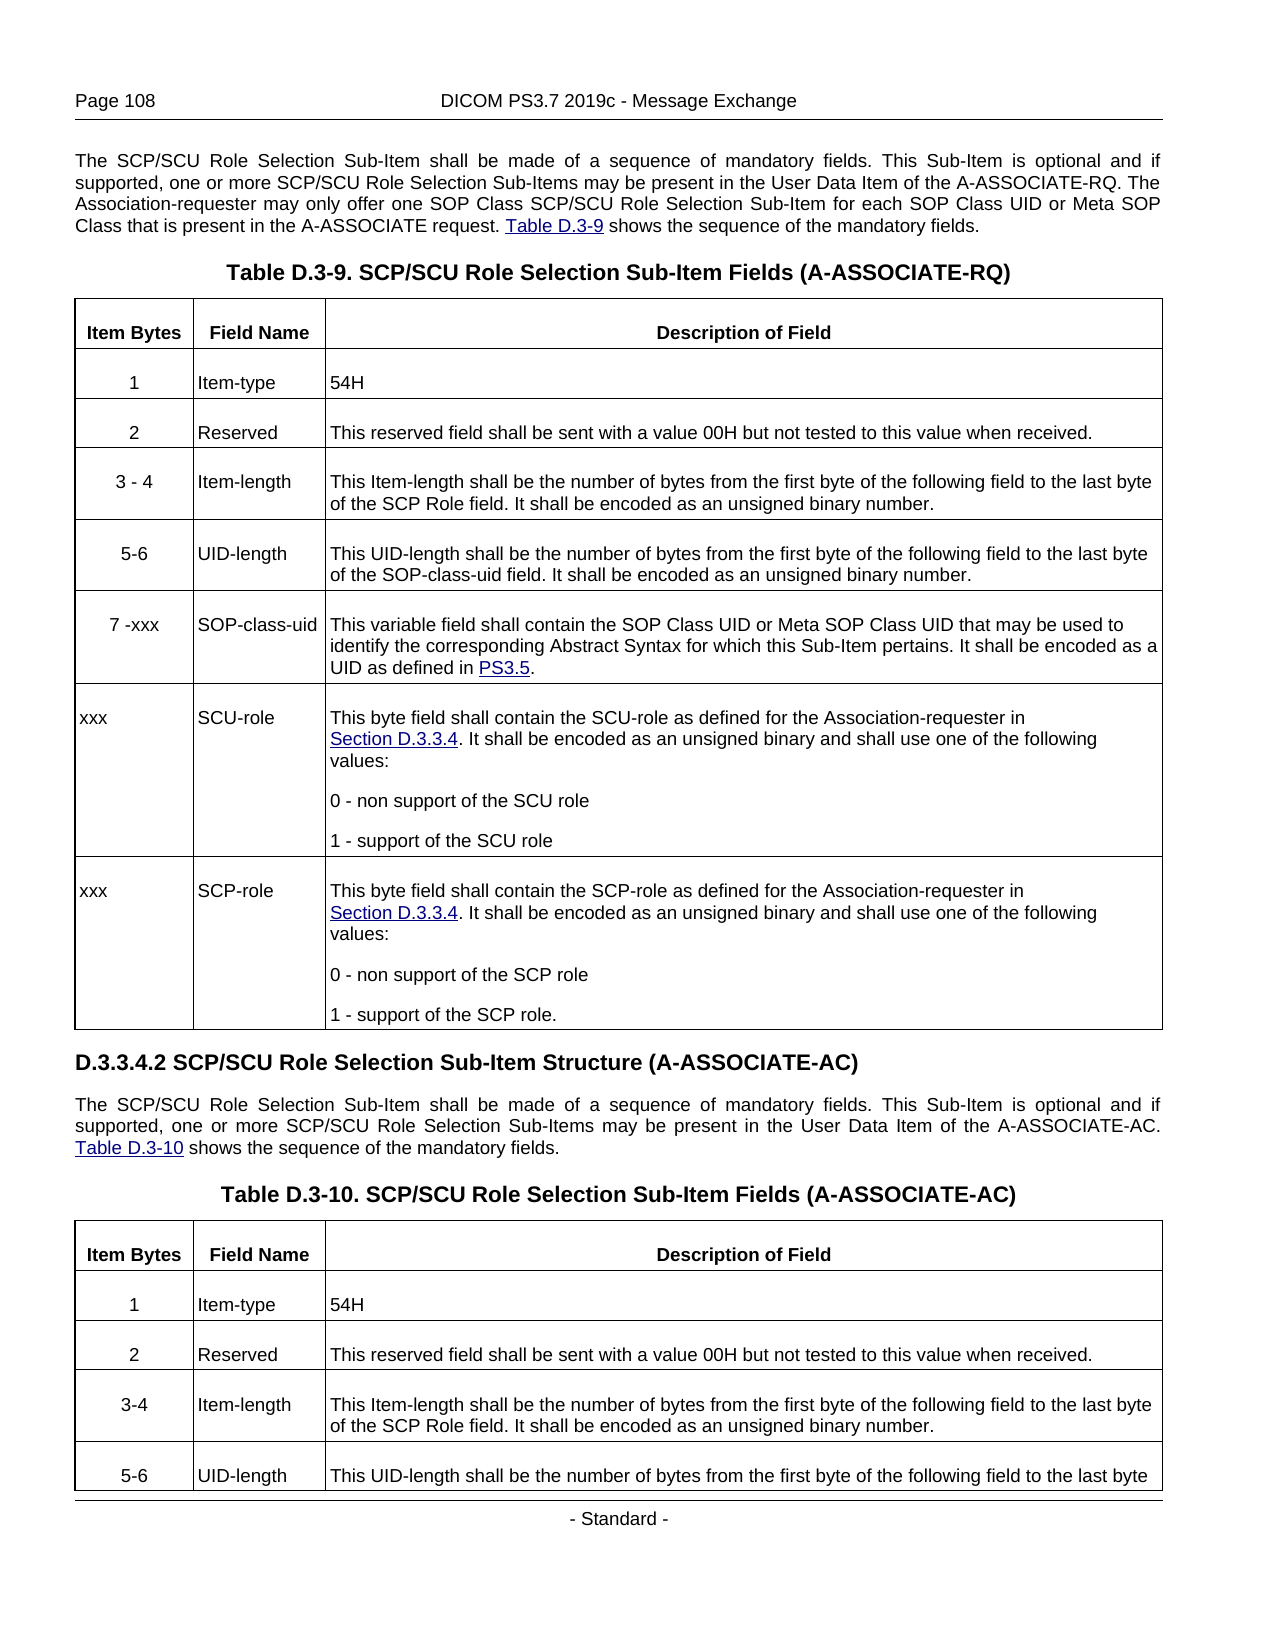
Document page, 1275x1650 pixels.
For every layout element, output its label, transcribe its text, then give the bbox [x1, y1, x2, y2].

table_cell xxx [76, 684, 193, 856]
table_cell 3 - 4 [76, 448, 193, 518]
table_cell This reserved field shall be sent with a value 00H but not tested to this value when received. [326, 1321, 1162, 1369]
table_cell This UID-length shall be the number of bytes from the first byte of the following field to the last byte of the SOP-class-uid field. It shall be encoded as an unsigned binary number. [326, 520, 1162, 590]
table_cell Item-type [194, 1271, 325, 1320]
table_header Item Bytes [76, 1221, 193, 1270]
table_header Field Name [194, 1221, 325, 1270]
table_cell UID-length [194, 1442, 325, 1490]
table_cell 2 [76, 399, 193, 447]
table_cell Item-length [194, 1370, 325, 1441]
table_cell Item-type [194, 349, 325, 397]
table_cell 2 [76, 1321, 193, 1369]
table_cell UID-length [194, 520, 325, 590]
text Table D.3-9. SCP/SCU Role Selection Sub-Item Fields (A-ASSOCIATE-RQ) [75, 259, 1162, 284]
table_header Description of Field [326, 1221, 1162, 1270]
table_cell 54H [326, 1271, 1162, 1320]
table_cell This byte field shall contain the SCP-role as defined for the Association-requester in Section D.3.3.4. It shall be encoded as an unsigned binary and shall use one of the following values: 0 - non support of the SCP role 1 - support of the SCP role. [326, 857, 1162, 1029]
table_cell Reserved [194, 1321, 325, 1369]
table_cell 54H [326, 349, 1162, 397]
table_header Description of Field [326, 299, 1162, 348]
table_cell 1 [76, 349, 193, 397]
text The SCP/SCU Role Selection Sub-Item shall be made of a sequence of mandatory fields. This Sub-Item is optional and if supported, one or more SCP/SCU Role Selection Sub-Items may be present in the User Data Item of the A-ASSOCIATE-RQ. The Association-requester may only offer one SOP Class SCP/SCU Role Selection Sub-Item for each SOP Class UID or Meta SOP Class that is present in the A-ASSOCIATE request. Table D.3-9 shows the sequence of the mandatory fields. [75, 150, 1162, 236]
table_cell SOP-class-uid [194, 591, 325, 682]
table_cell SCU-role [194, 684, 325, 856]
table_cell This byte field shall contain the SCU-role as defined for the Association-requester in Section D.3.3.4. It shall be encoded as an unsigned binary and shall use one of the following values: 0 - non support of the SCU role 1 - support of the SCU role [326, 684, 1162, 856]
table_header Item Bytes [76, 299, 193, 348]
table_cell 5-6 [76, 520, 193, 590]
table_cell 3-4 [76, 1370, 193, 1441]
table_cell This variable field shall contain the SOP Class UID or Meta SOP Class UID that may be used to identify the corresponding Abstract Syntax for which this Sub-Item pertains. It shall be encoded as a UID as defined in PS3.5. [326, 591, 1162, 682]
table_cell 5-6 [76, 1442, 193, 1490]
text D.3.3.4.2 SCP/SCU Role Selection Sub-Item Structure (A-ASSOCIATE-AC) [75, 1049, 1162, 1075]
table_cell SCP-role [194, 857, 325, 1029]
text The SCP/SCU Role Selection Sub-Item shall be made of a sequence of mandatory fields. This Sub-Item is optional and if supported, one or more SCP/SCU Role Selection Sub-Items may be present in the User Data Item of the A-ASSOCIATE-AC. Table D.3-10 shows the sequence of the mandatory fields. [75, 1094, 1162, 1158]
table_cell xxx [76, 857, 193, 1029]
table_cell This UID-length shall be the number of bytes from the first byte of the following field to the last byte [326, 1442, 1162, 1490]
table_cell Item-length [194, 448, 325, 518]
table_cell Reserved [194, 399, 325, 447]
text Table D.3-10. SCP/SCU Role Selection Sub-Item Fields (A-ASSOCIATE-AC) [75, 1181, 1162, 1207]
table_cell This Item-length shall be the number of bytes from the first byte of the following field to the last byte of the SCP Role field. It shall be encoded as an unsigned binary number. [326, 448, 1162, 518]
table_cell 1 [76, 1271, 193, 1320]
table_cell 7 -xxx [76, 591, 193, 682]
table_cell This reserved field shall be sent with a value 00H but not tested to this value when received. [326, 399, 1162, 447]
table_header Field Name [194, 299, 325, 348]
table_cell This Item-length shall be the number of bytes from the first byte of the following field to the last byte of the SCP Role field. It shall be encoded as an unsigned binary number. [326, 1370, 1162, 1441]
